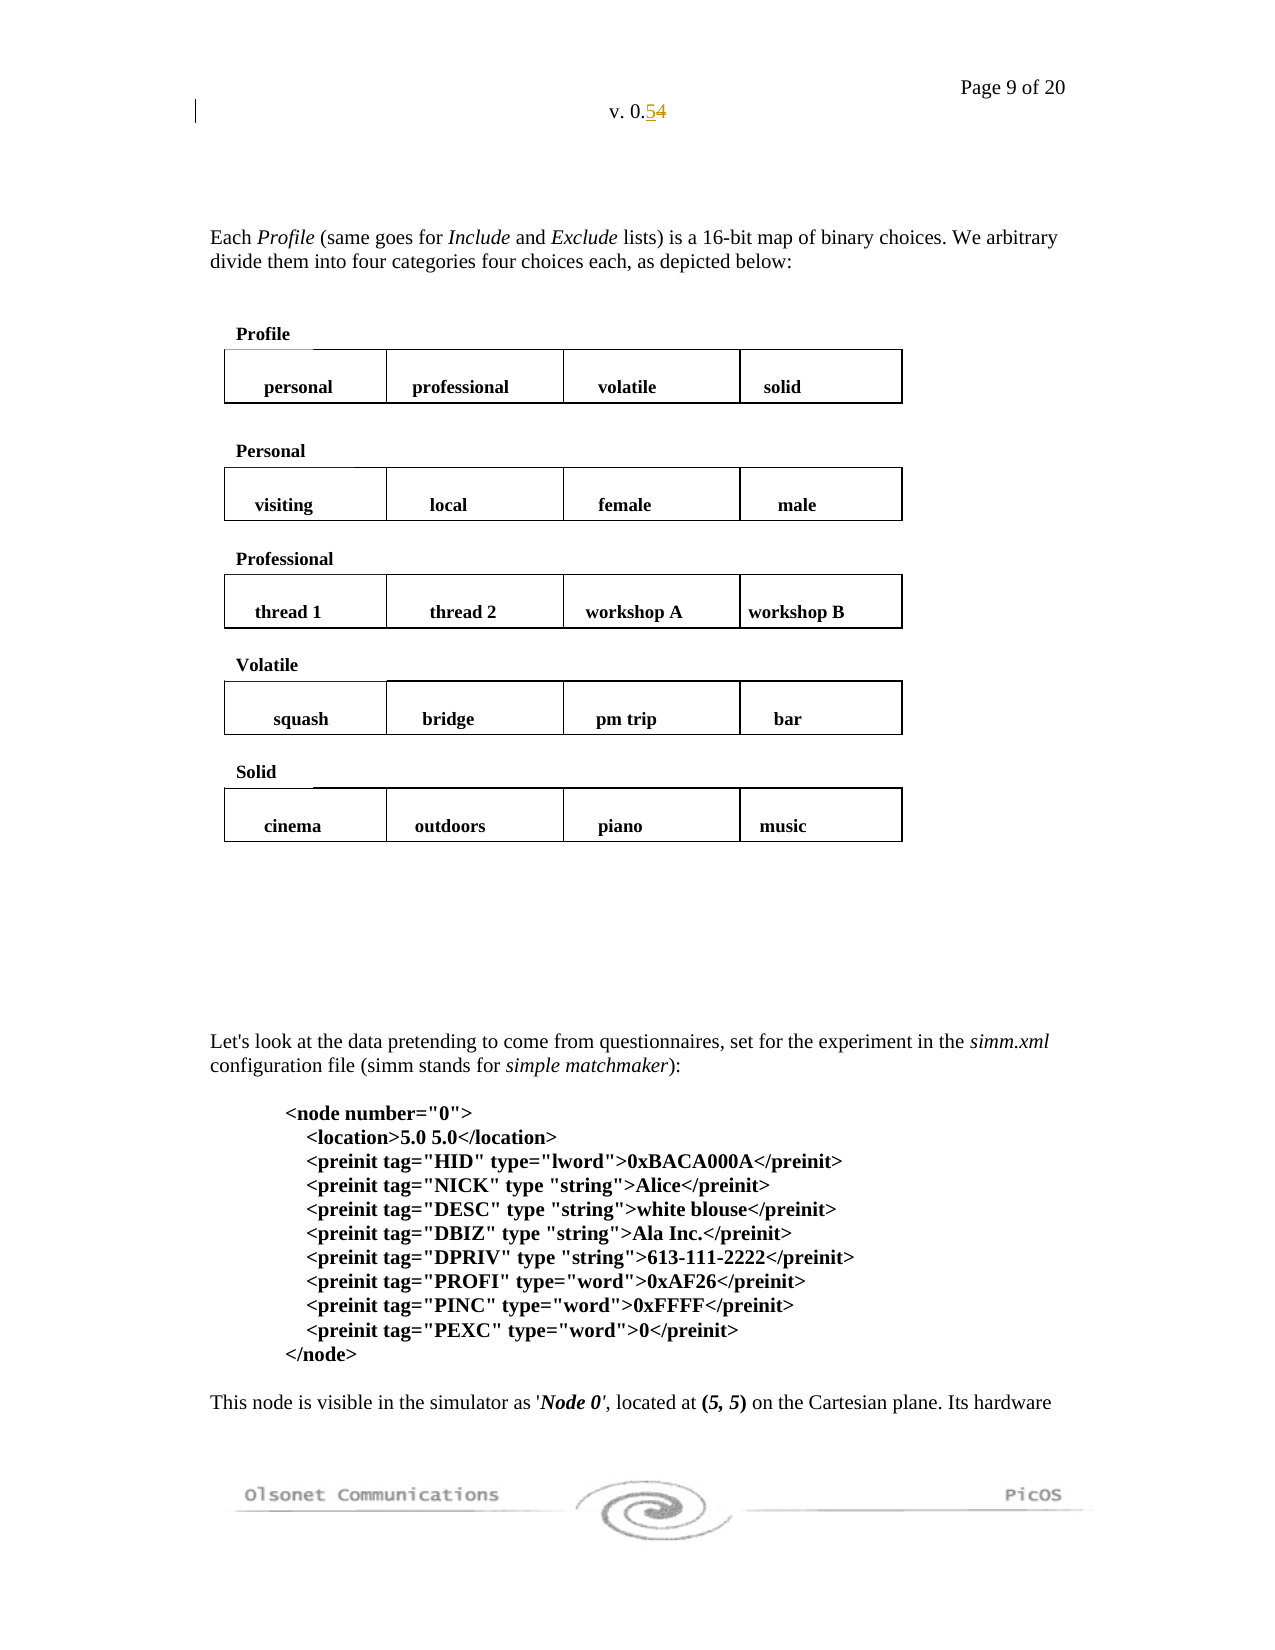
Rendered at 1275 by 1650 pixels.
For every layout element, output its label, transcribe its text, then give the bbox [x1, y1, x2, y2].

picture [226, 1464, 1094, 1566]
text </node> [210, 1342, 1065, 1366]
text <preinit tag="DBIZ" type "string">Ala Inc.</preinit> [210, 1221, 1065, 1245]
text <preinit tag="DPRIV" type "string">613-111-2222</preinit> [210, 1245, 1065, 1269]
text Each Profile (same goes for Include and Exclude lists) is a 16-bit map of binary choices. We arbitrary divide them into four categories four choices each, as depicted below: [210, 225, 1065, 981]
text Let's look at the data pretending to come from questionnaires, set for the experiment in the simm.xml configuration file (simm stands for simple matchmaker): [210, 1029, 1065, 1077]
text <location>5.0 5.0</location> [210, 1125, 1065, 1149]
text <node number="0"> [210, 1101, 1065, 1125]
text This node is visible in the simulator as 'Node 0', located at (5, 5) on the Cartesian plane. Its hardware [210, 1390, 1065, 1414]
text <preinit tag="DESC" type "string">white blouse</preinit> [210, 1197, 1065, 1221]
text <preinit tag="PROFI" type="word">0xAF26</preinit> [210, 1269, 1065, 1293]
text <preinit tag="PEXC" type="word">0</preinit> [210, 1317, 1065, 1342]
text <preinit tag="PINC" type="word">0xFFFF</preinit> [210, 1293, 1065, 1317]
text <preinit tag="NICK" type "string">Alice</preinit> [210, 1173, 1065, 1197]
text <preinit tag="HID" type="lword">0xBACA000A</preinit> [210, 1149, 1065, 1173]
